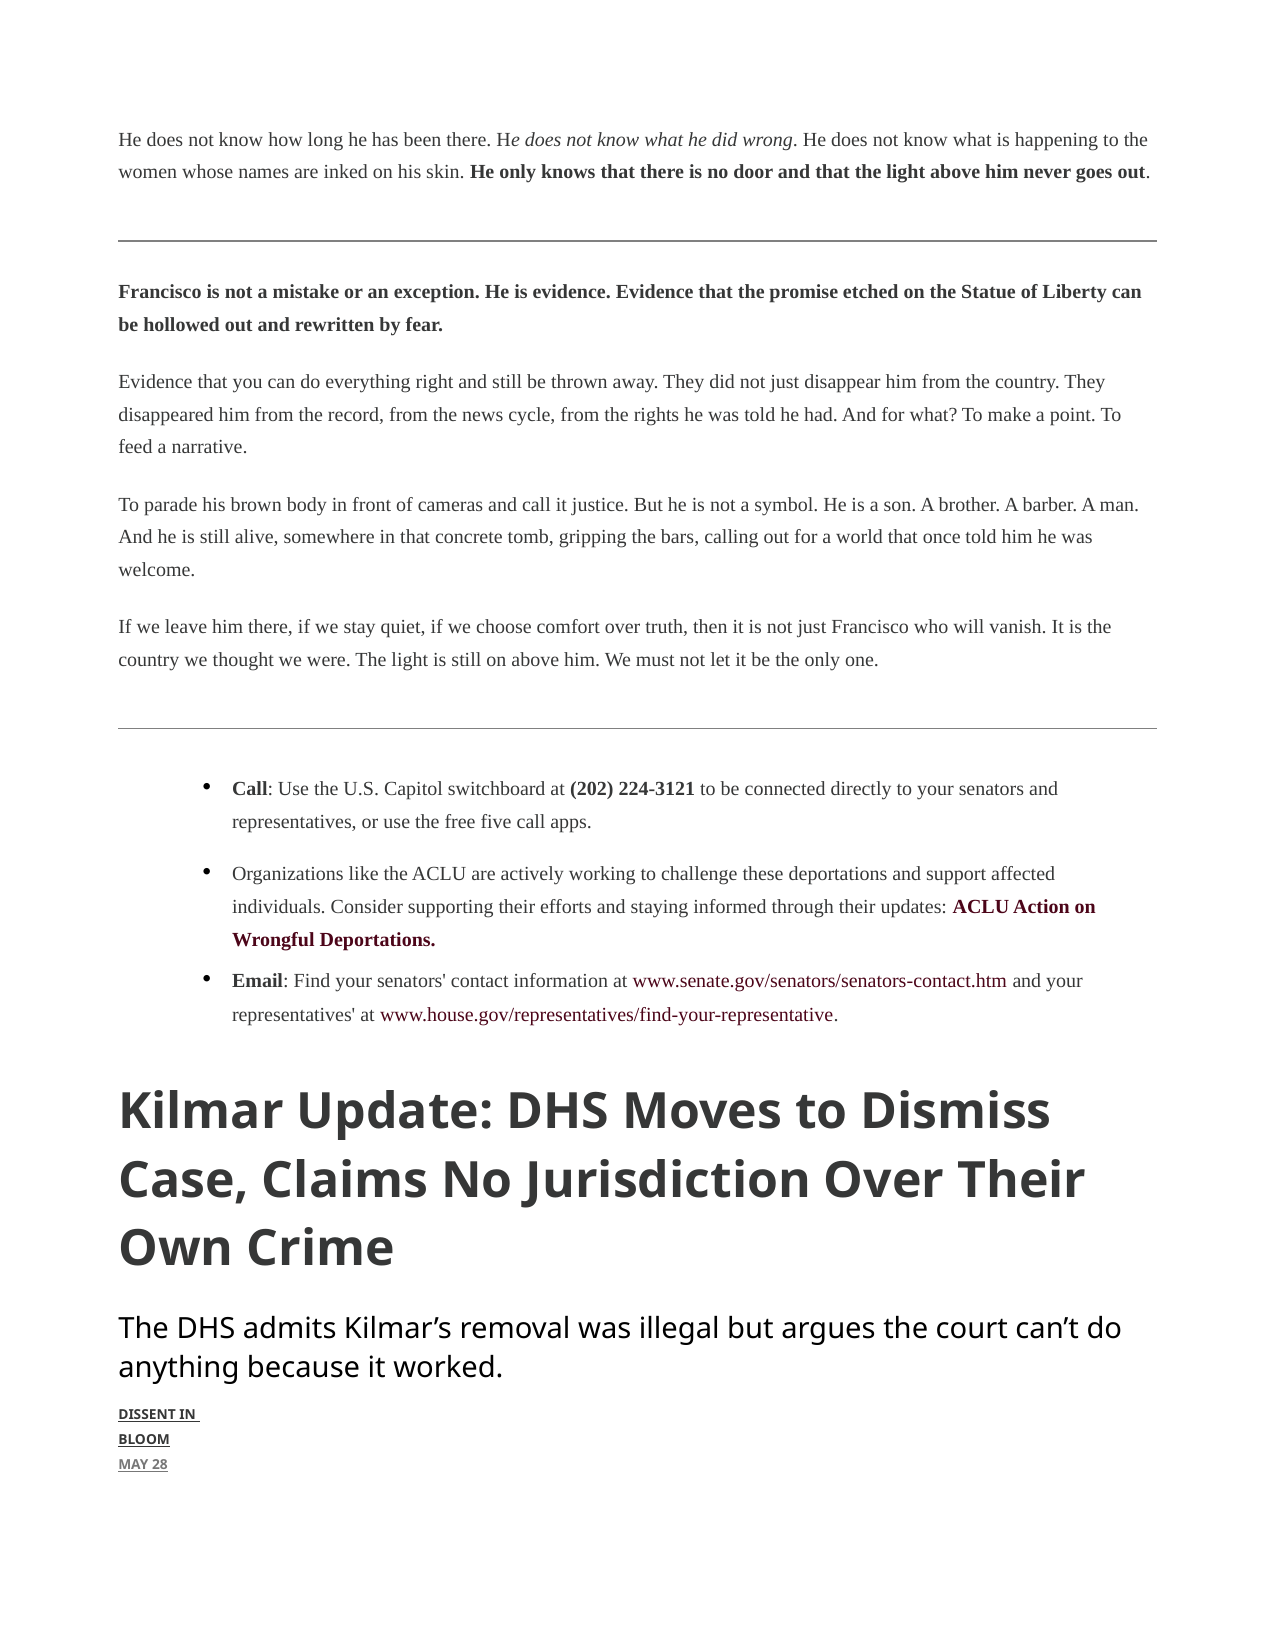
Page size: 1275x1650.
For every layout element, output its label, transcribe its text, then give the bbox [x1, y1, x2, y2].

text If we leave him there, if we stay quiet, if we choose comfort over truth, then it is not just Francisco who will vanish. It is the country we thought we were. The light is still on above him. We must not let it be the only one. [118, 606, 1157, 671]
text Evidence that you can do everything right and still be thrown away. They did not just disappear him from the country. They disappeared him from the record, from the news cycle, from the rights he was told he had. And for what? To make a point. To feed a narrative. [118, 361, 1157, 458]
list Email: Find your senators' contact information at www.senate.gov/senators/senators-contact.htm and your representatives' at www.house.gov/representatives/find-your-representative. [202, 960, 1147, 1025]
subtitle Kilmar Update: DHS Moves to Dismiss Case, Claims No Jurisdiction Over Their Own Crime [118, 1075, 1157, 1280]
list Call: Use the U.S. Capitol switchboard at (202) 224-3121 to be connected directly to your senators and representatives, or use the free five call apps. [202, 768, 1147, 833]
table_header May 28 [118, 1449, 170, 1474]
list Organizations like the ACLU are actively working to challenge these deportations and support affected individuals. Consider supporting their efforts and staying informed through their updates: ACLU Action on Wrongful Deportations. [202, 853, 1147, 950]
subtitle The DHS admits Kilmar’s removal was illegal but argues the court can’t do anything because it worked. [118, 1307, 1157, 1386]
table_header Dissent in Bloom [118, 1399, 248, 1449]
text He does not know how long he has been there. He does not know what he did wrong. He does not know what is happening to the women whose names are inked on his skin. He only knows that there is no door and that the light above him never goes out. [118, 118, 1157, 183]
text Francisco is not a mistake or an exception. He is evidence. Evidence that the promise etched on the Statue of Liberty can be hollowed out and rewritten by fear. [118, 271, 1157, 336]
text To parade his brown body in front of cameras and call it justice. But he is not a symbol. He is a son. A brother. A barber. A man. And he is still alive, somewhere in that concrete tomb, gripping the bars, calling out for a world that once told him he was welcome. [118, 483, 1157, 581]
table_header [170, 1449, 248, 1474]
table_header [248, 1399, 1157, 1479]
table_cell [118, 1474, 248, 1479]
